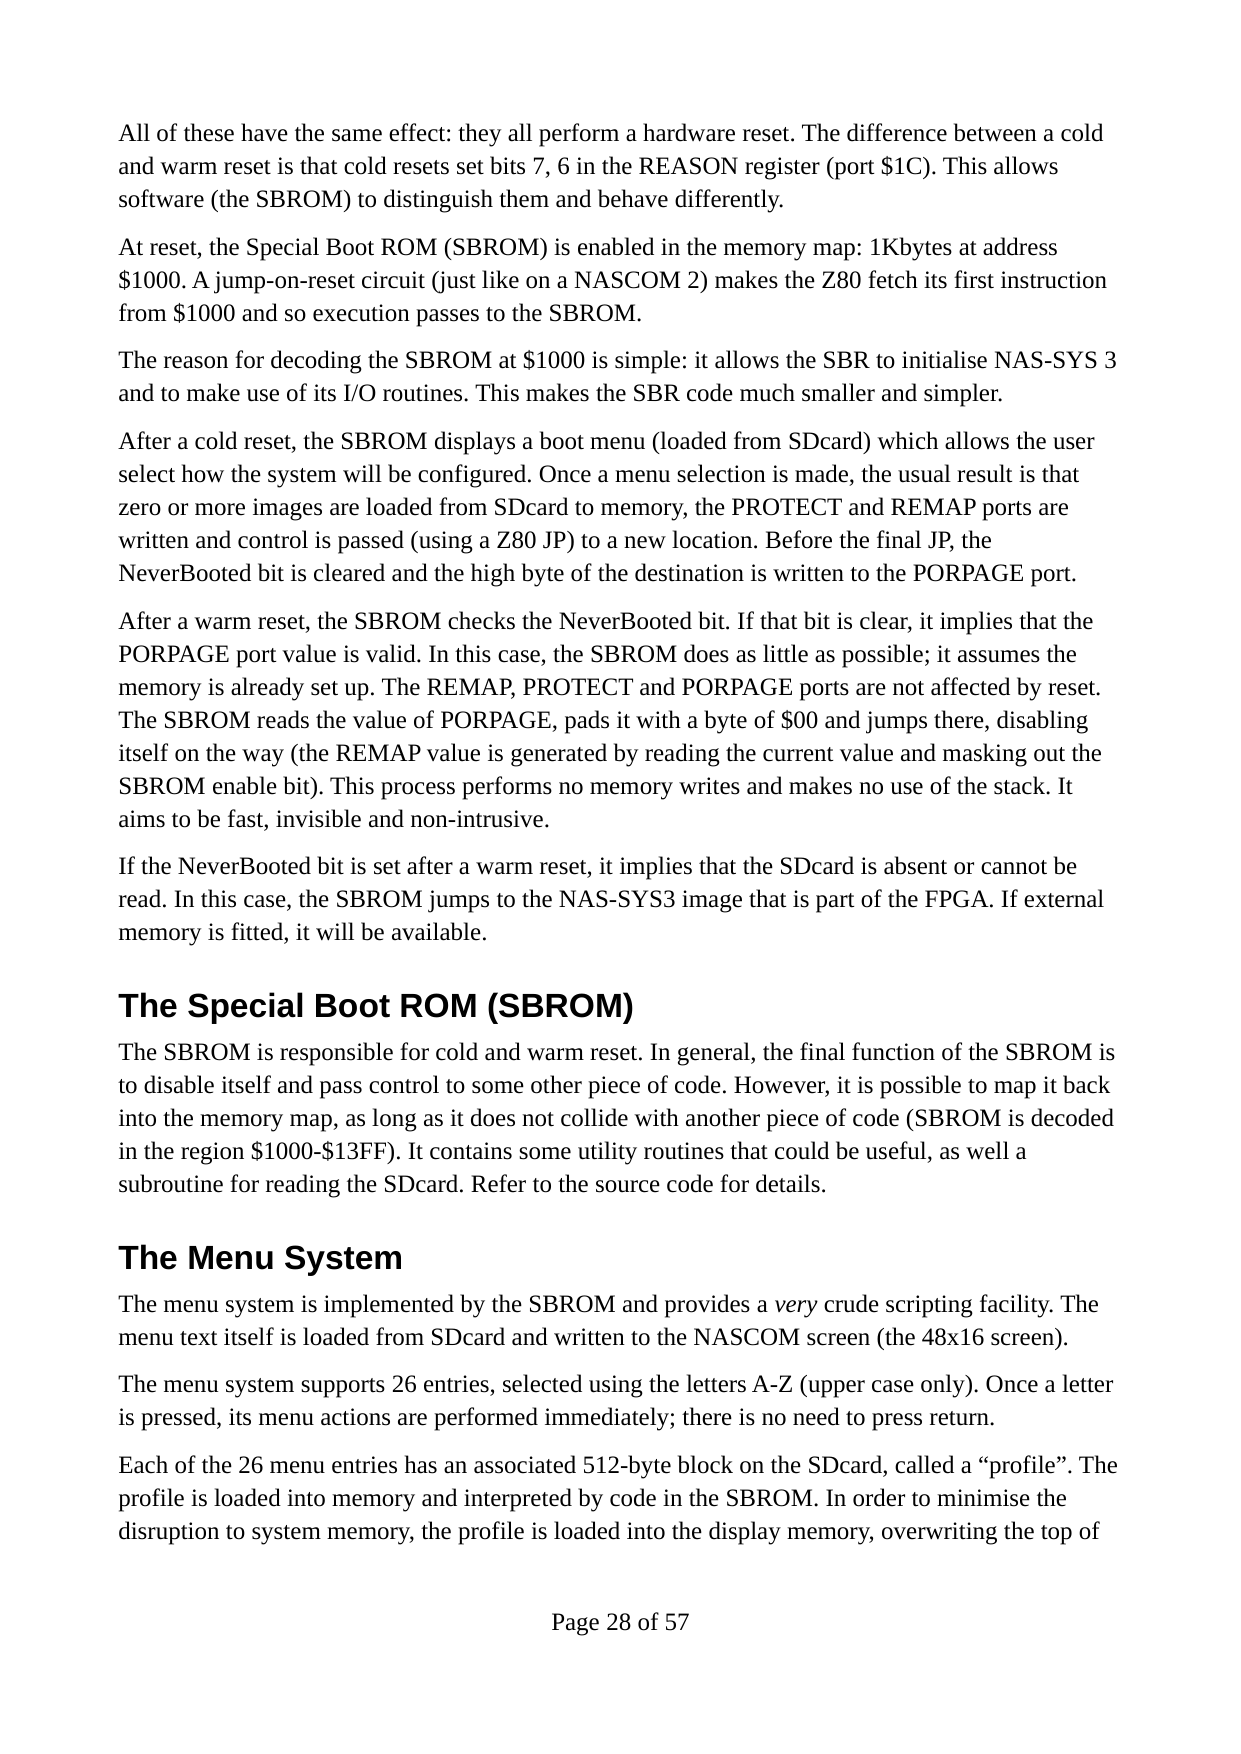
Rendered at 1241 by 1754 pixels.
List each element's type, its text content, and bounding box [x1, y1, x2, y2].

subtitle The Menu System [118, 1238, 1122, 1276]
text The menu system supports 26 entries, selected using the letters A-Z (upper case only). Once a letter is pressed, its menu actions are performed immediately; there is no need to press return. [118, 1369, 1122, 1431]
subtitle The Special Boot ROM (SBROM) [118, 986, 1122, 1024]
text The menu system is implemented by the SBROM and provides a very crude scripting facility. The menu text itself is loaded from SDcard and written to the NASCOM screen (the 48x16 screen). [118, 1289, 1122, 1351]
text At reset, the Special Boot ROM (SBROM) is enabled in the memory map: 1Kbytes at address $1000. A jump-on-reset circuit (just like on a NASCOM 2) makes the Z80 fetch its first instruction from $1000 and so execution passes to the SBROM. [118, 232, 1122, 327]
text After a warm reset, the SBROM checks the NeverBooted bit. If that bit is clear, it implies that the PORPAGE port value is valid. In this case, the SBROM does as little as possible; it assumes the memory is already set up. The REMAP, PROTECT and PORPAGE ports are not affected by reset. The SBROM reads the value of PORPAGE, pads it with a byte of $00 and jumps there, disabling itself on the way (the REMAP value is generated by reading the current value and masking out the SBROM enable bit). This process performs no memory writes and makes no use of the stack. It aims to be fast, invisible and non-intrusive. [118, 606, 1122, 833]
text All of these have the same effect: they all perform a hardware reset. The difference between a cold and warm reset is that cold resets set bits 7, 6 in the REASON register (port $1C). This allows software (the SBROM) to distinguish them and behave differently. [118, 118, 1122, 213]
text After a cold reset, the SBROM displays a boot menu (loaded from SDcard) which allows the user select how the system will be configured. Once a menu selection is made, the usual result is that zero or more images are loaded from SDcard to memory, the PROTECT and REMAP ports are written and control is passed (using a Z80 JP) to a new location. Before the final JP, the NeverBooted bit is cleared and the high byte of the destination is written to the PORPAGE port. [118, 426, 1122, 587]
text The reason for decoding the SBROM at $1000 is simple: it allows the SBR to initialise NAS-SYS 3 and to make use of its I/O routines. This makes the SBR code much smaller and simpler. [118, 345, 1122, 407]
text The SBROM is responsible for cold and warm reset. In general, the final function of the SBROM is to disable itself and pass control to some other piece of code. However, it is possible to map it back into the memory map, as long as it does not collide with another piece of code (SBROM is decoded in the region $1000-$13FF). It contains some utility routines that could be useful, as well a subroutine for reading the SDcard. Refer to the source code for details. [118, 1037, 1122, 1198]
text Each of the 26 menu entries has an associated 512-byte block on the SDcard, called a “profile”. The profile is loaded into memory and interpreted by code in the SBROM. In order to minimise the disruption to system memory, the profile is loaded into the display memory, overwriting the top of [118, 1450, 1122, 1545]
text If the NeverBooted bit is set after a warm reset, it implies that the SDcard is absent or cannot be read. In this case, the SBROM jumps to the NAS-SYS3 image that is part of the FPGA. If external memory is fitted, it will be available. [118, 851, 1122, 946]
